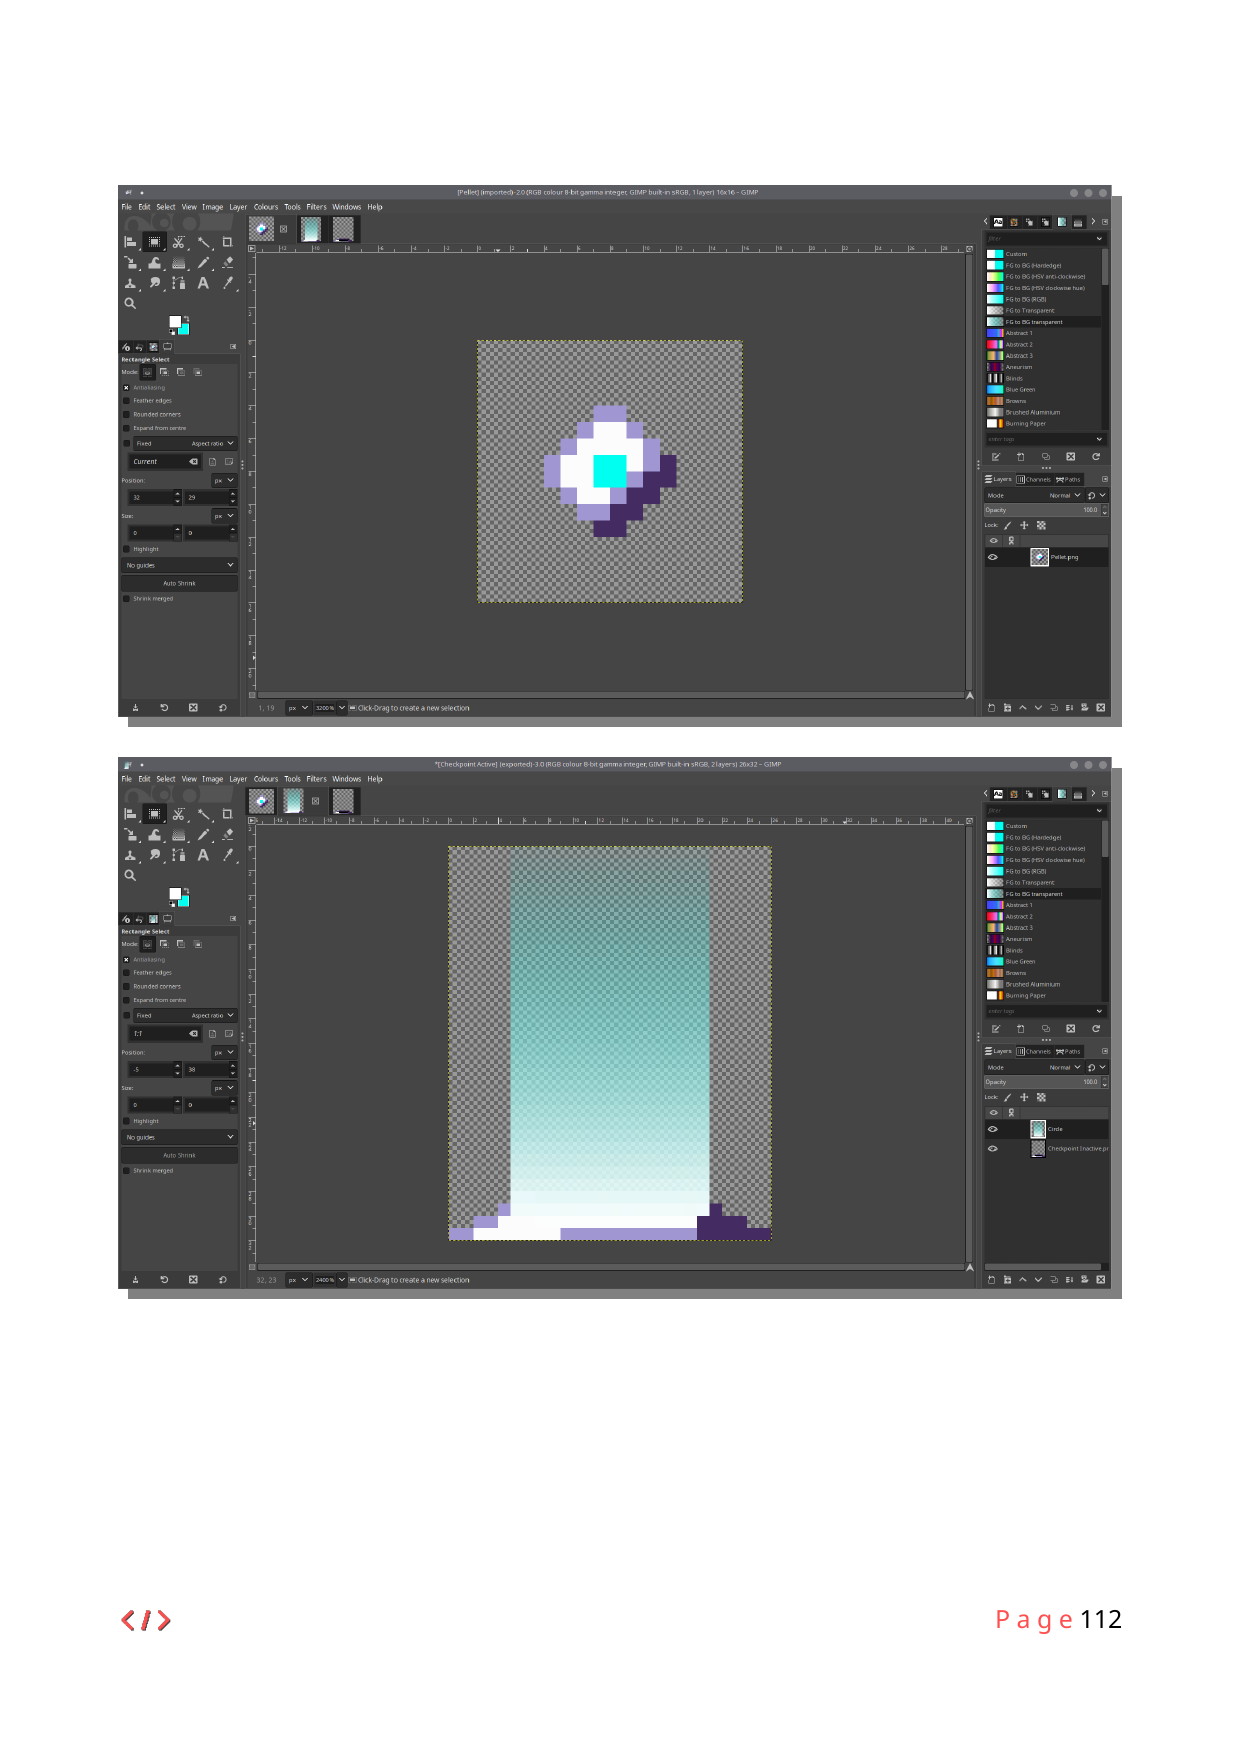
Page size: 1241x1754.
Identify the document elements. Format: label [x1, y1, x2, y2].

picture [118, 757, 1112, 1289]
picture [116, 1591, 175, 1649]
picture [118, 185, 1112, 717]
